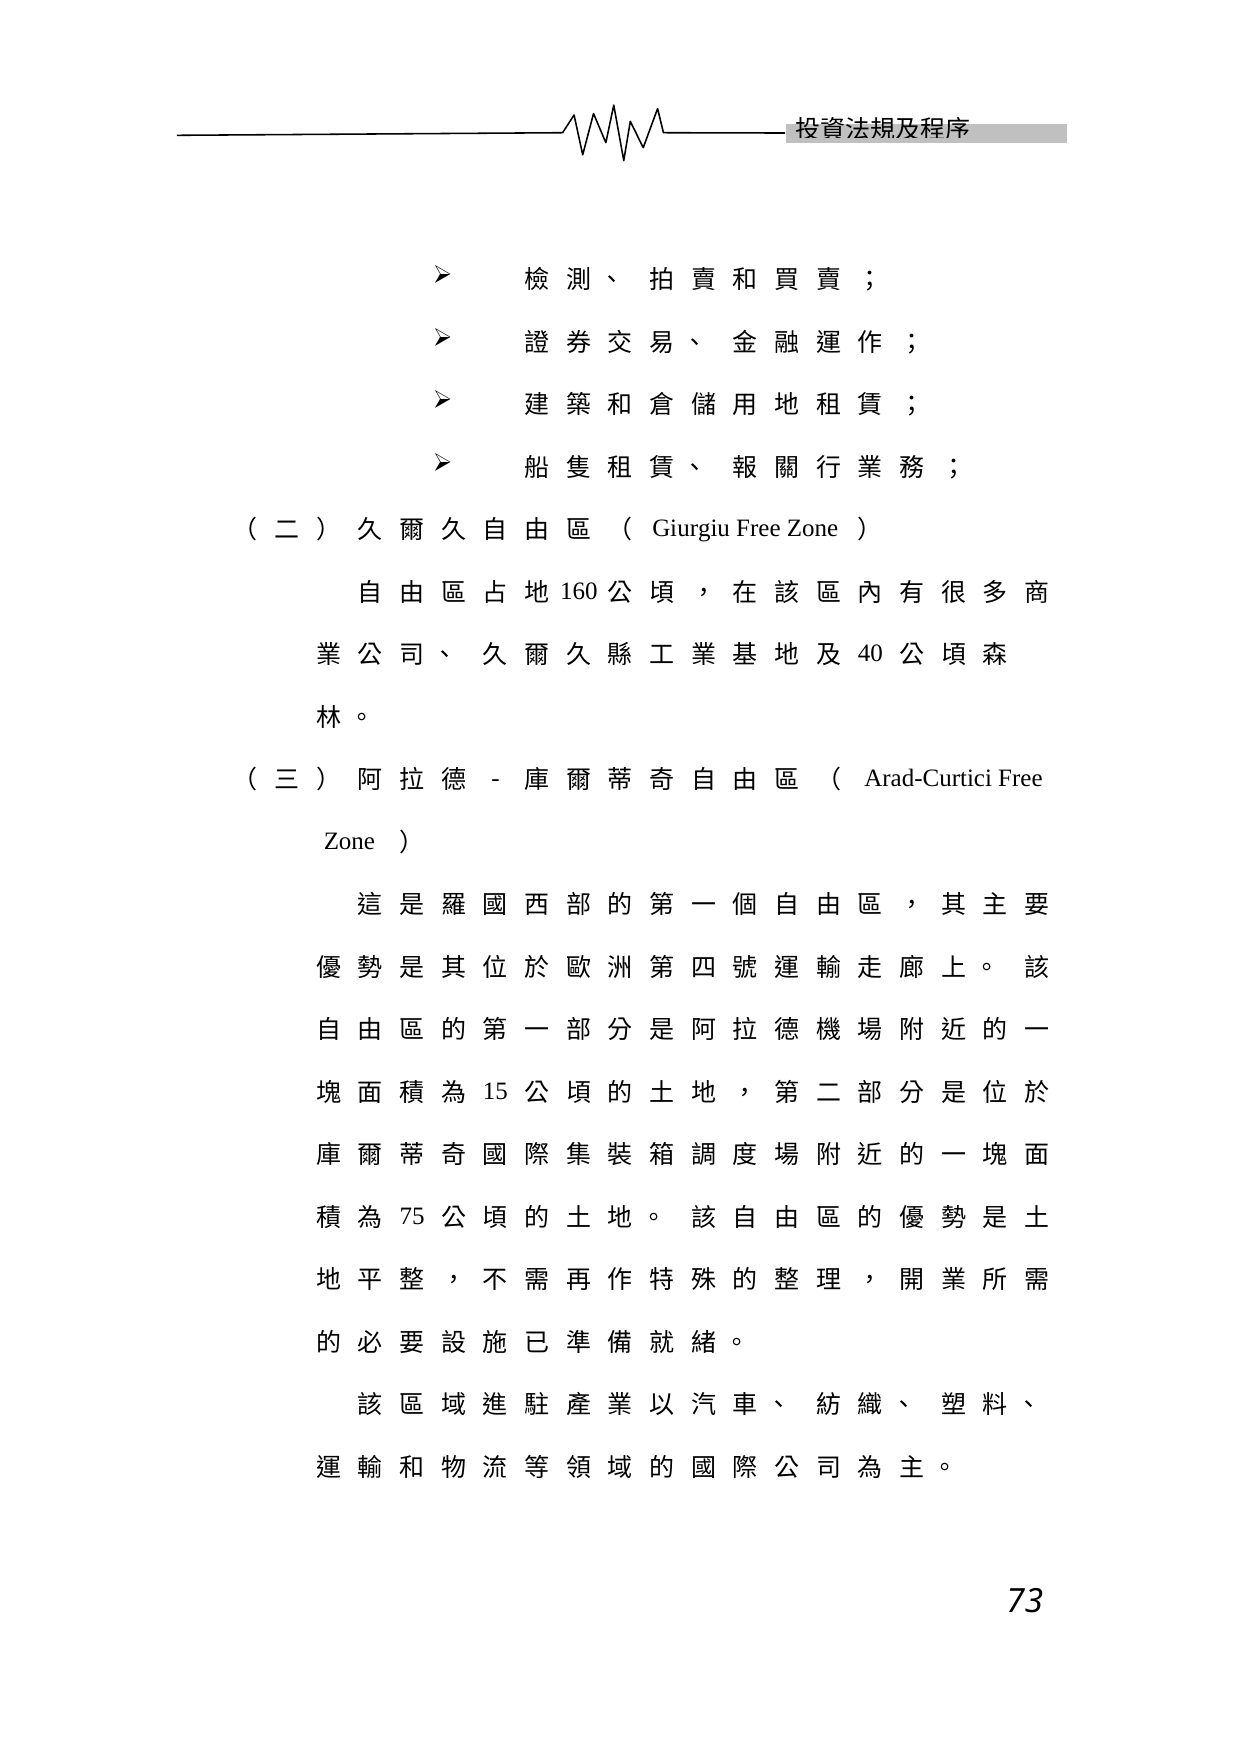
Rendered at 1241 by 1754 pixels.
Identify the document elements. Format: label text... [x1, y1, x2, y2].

text （三）阿拉德-庫爾蒂奇自由區（Arad-Curtici Free Zone） [207, 736, 1058, 861]
text 該區域進駐產業以汽車、紡織、塑料、運輸和物流等領域的國際公司為主。 [281, 1361, 1058, 1486]
list 證券交易、金融運作； [428, 299, 1058, 361]
text 這是羅國西部的第一個自由區，其主要優勢是其位於歐洲第四號運輸走廊上。該自由區的第一部分是阿拉德機場附近的一塊面積為15公頃的土地，第二部分是位於庫爾蒂奇國際集裝箱調度場附近的一塊面積為75公頃的土地。該自由區的優勢是土地平整，不需再作特殊的整理，開業所需的必要設施已準備就緒。 [281, 861, 1058, 1361]
text （二）久爾久自由區（Giurgiu Free Zone） [207, 486, 1058, 549]
list 建築和倉儲用地租賃； [428, 361, 1058, 424]
text 自由區占地160公頃，在該區內有很多商業公司、久爾久縣工業基地及40公頃森林。 [281, 549, 1058, 736]
list 檢測、拍賣和買賣； [428, 236, 1058, 299]
list 船隻租賃、報關行業務； [428, 424, 1058, 486]
